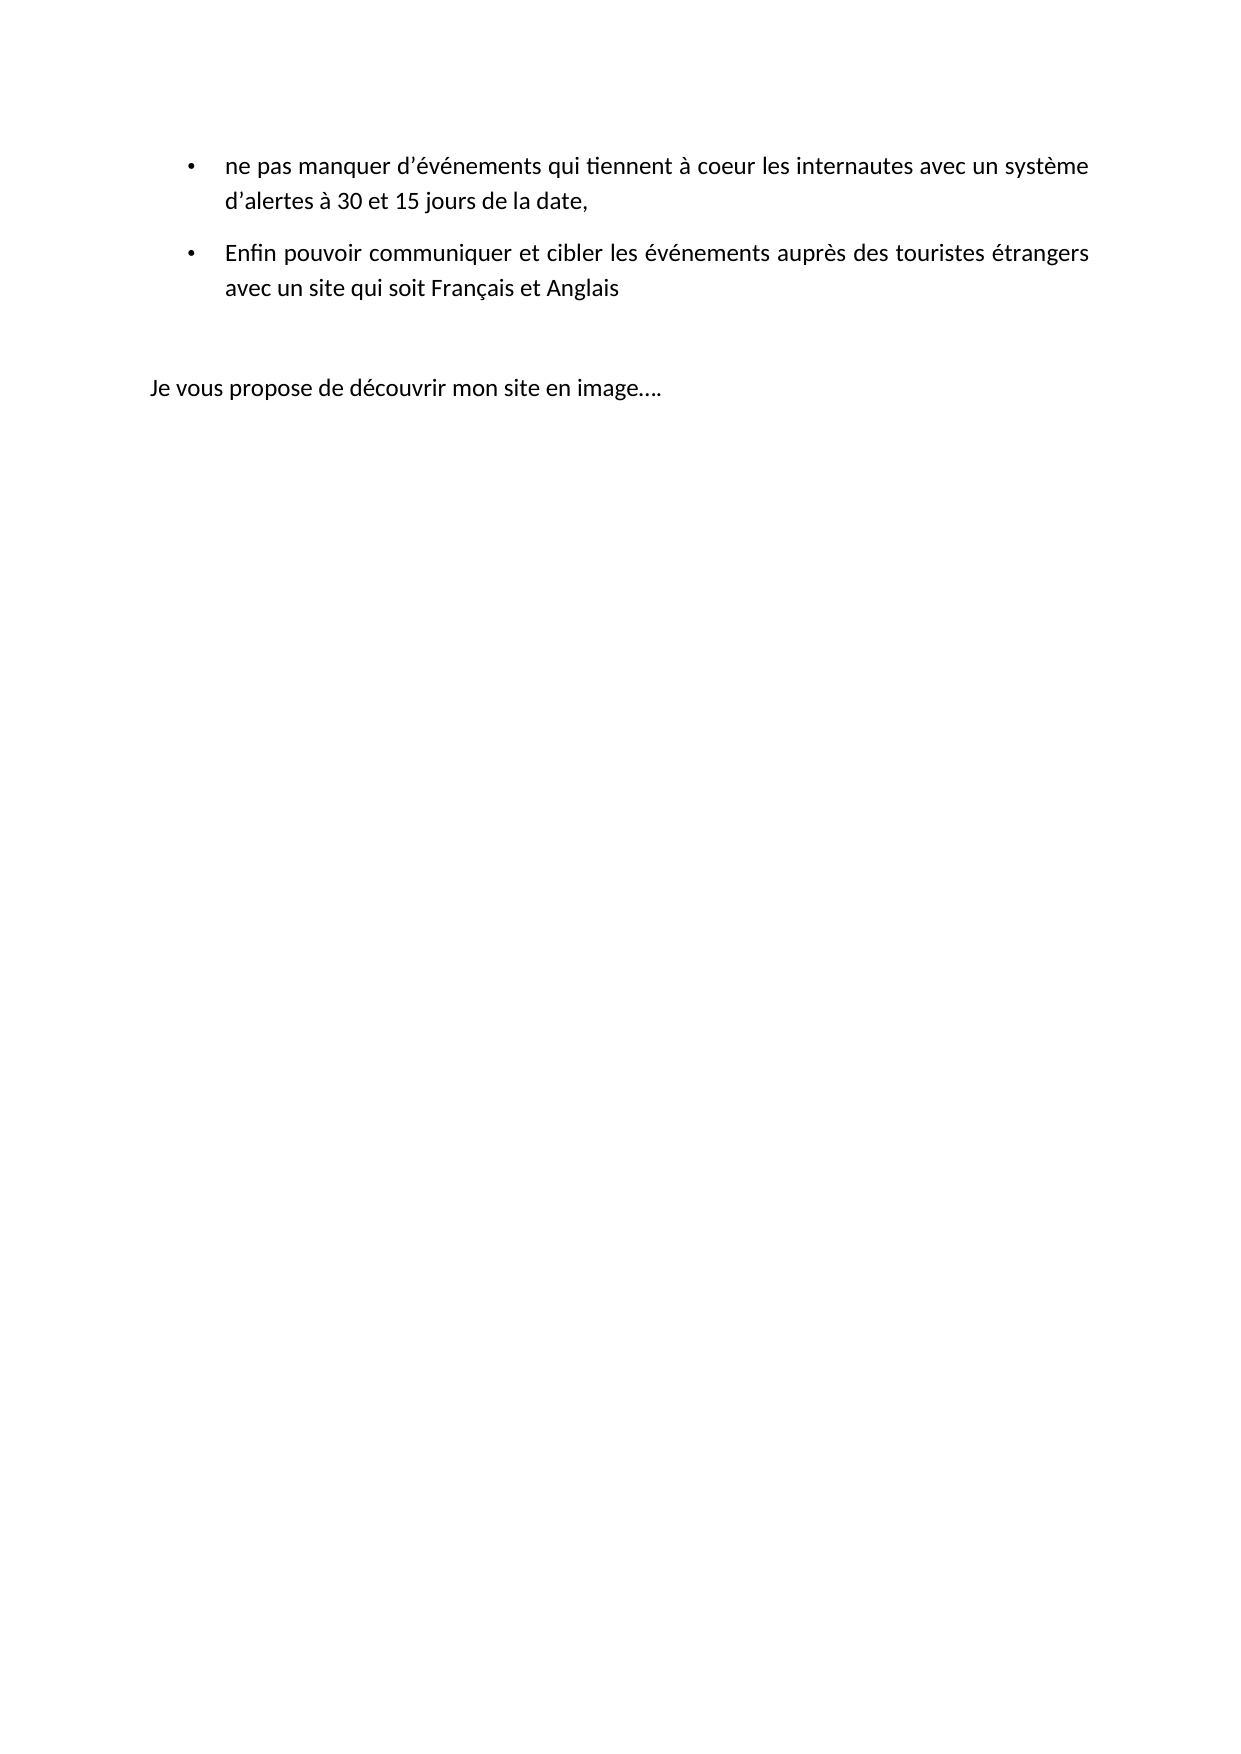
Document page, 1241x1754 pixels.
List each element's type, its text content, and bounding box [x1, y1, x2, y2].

list ne pas manquer d’événements qui tiennent à coeur les internautes avec un système d’alertes à 30 et 15 jours de la date, [187, 150, 1090, 216]
list Enfin pouvoir communiquer et cibler les événements auprès des touristes étrangers avec un site qui soit Français et Anglais [187, 237, 1090, 302]
text Je vous propose de découvrir mon site en image…. [150, 372, 1090, 403]
